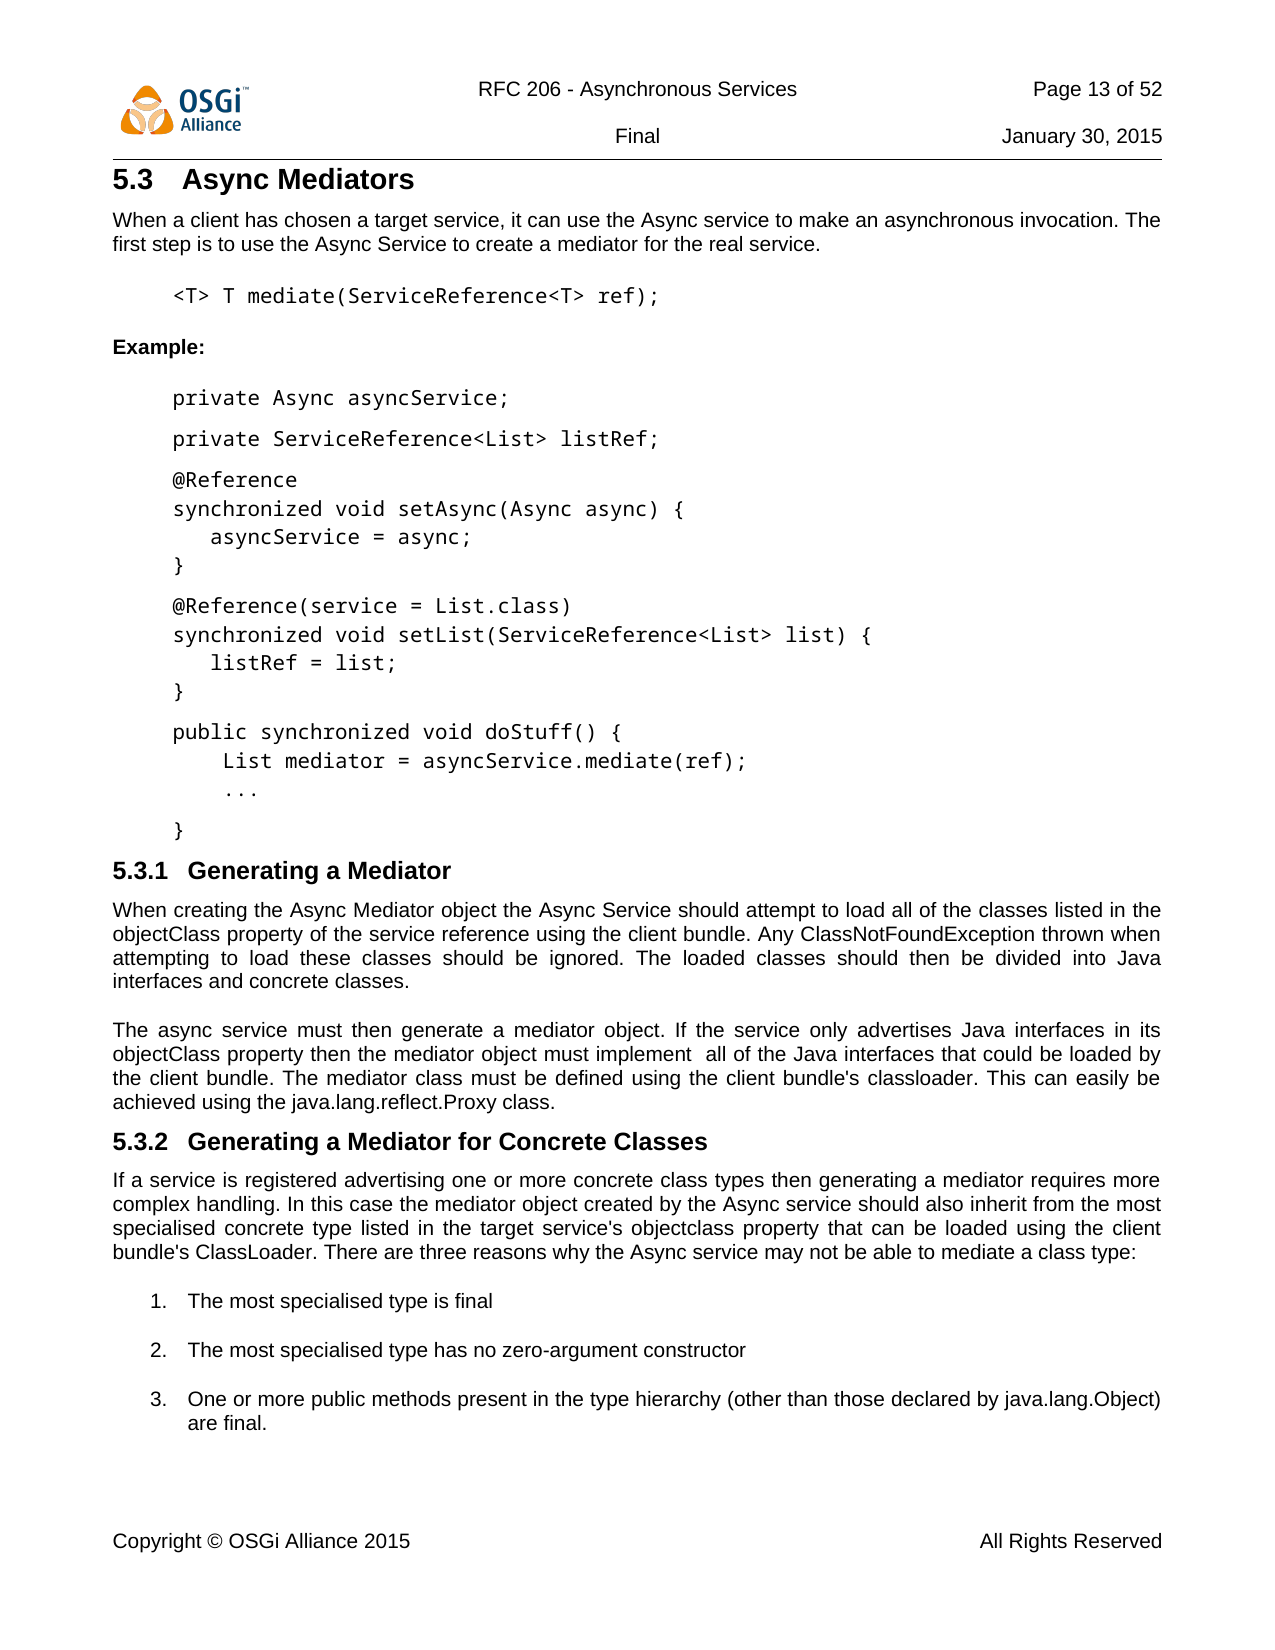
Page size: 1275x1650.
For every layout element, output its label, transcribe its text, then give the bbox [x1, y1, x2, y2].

text private Async asyncService; [172, 383, 1162, 412]
text synchronized void setList(ServiceReference<List> list) { [172, 620, 1162, 648]
text } [172, 815, 1162, 844]
text public synchronized void doStuff() { [172, 717, 1162, 746]
text synchronized void setAsync(Async async) { [172, 494, 1162, 522]
text ... [172, 774, 1162, 803]
subtitle Generating a Mediator [112, 856, 1162, 885]
text When a client has chosen a target service, it can use the Async service to make an asynchronous invocation. The first step is to use the Async Service to create a mediator for the real service. [112, 208, 1162, 256]
text When creating the Async Mediator object the Async Service should attempt to load all of the classes listed in the objectClass property of the service reference using the client bundle. Any ClassNotFoundException thrown when attempting to load these classes should be ignored. The loaded classes should then be divided into Java interfaces and concrete classes. [112, 897, 1162, 993]
subtitle Generating a Mediator for Concrete Classes [112, 1127, 1162, 1155]
text <T> T mediate(ServiceReference<T> ref); [172, 281, 1162, 309]
subtitle Async Mediators [112, 160, 1162, 196]
text listRef = list; [172, 648, 1162, 677]
text @Reference(service = List.class) [172, 591, 1162, 620]
text The async service must then generate a mediator object. If the service only advertises Java interfaces in its objectClass property then the mediator object must implement all of the Java interfaces that could be loaded by the client bundle. The mediator class must be defined using the client bundle's classloader. This can easily be achieved using the java.lang.reflect.Proxy class. [112, 1018, 1162, 1114]
text Example: [112, 334, 1162, 358]
text } [172, 677, 1162, 705]
list One or more public methods present in the type hierarchy (other than those declared by java.lang.Object) are final. [150, 1387, 1162, 1434]
text } [172, 551, 1162, 579]
list The most specialised type is final [150, 1289, 1162, 1313]
text asyncService = async; [172, 522, 1162, 551]
list The most specialised type has no zero-argument constructor [150, 1338, 1162, 1362]
picture [113, 78, 257, 142]
text If a service is registered advertising one or more concrete class types then generating a mediator requires more complex handling. In this case the mediator object created by the Async service should also inherit from the most specialised concrete type listed in the target service's objectclass property that can be loaded using the client bundle's ClassLoader. There are three reasons why the Async service may not be able to mediate a class type: [112, 1168, 1162, 1264]
text private ServiceReference<List> listRef; [172, 424, 1162, 453]
text @Reference [172, 465, 1162, 494]
text List mediator = asyncService.mediate(ref); [172, 746, 1162, 774]
